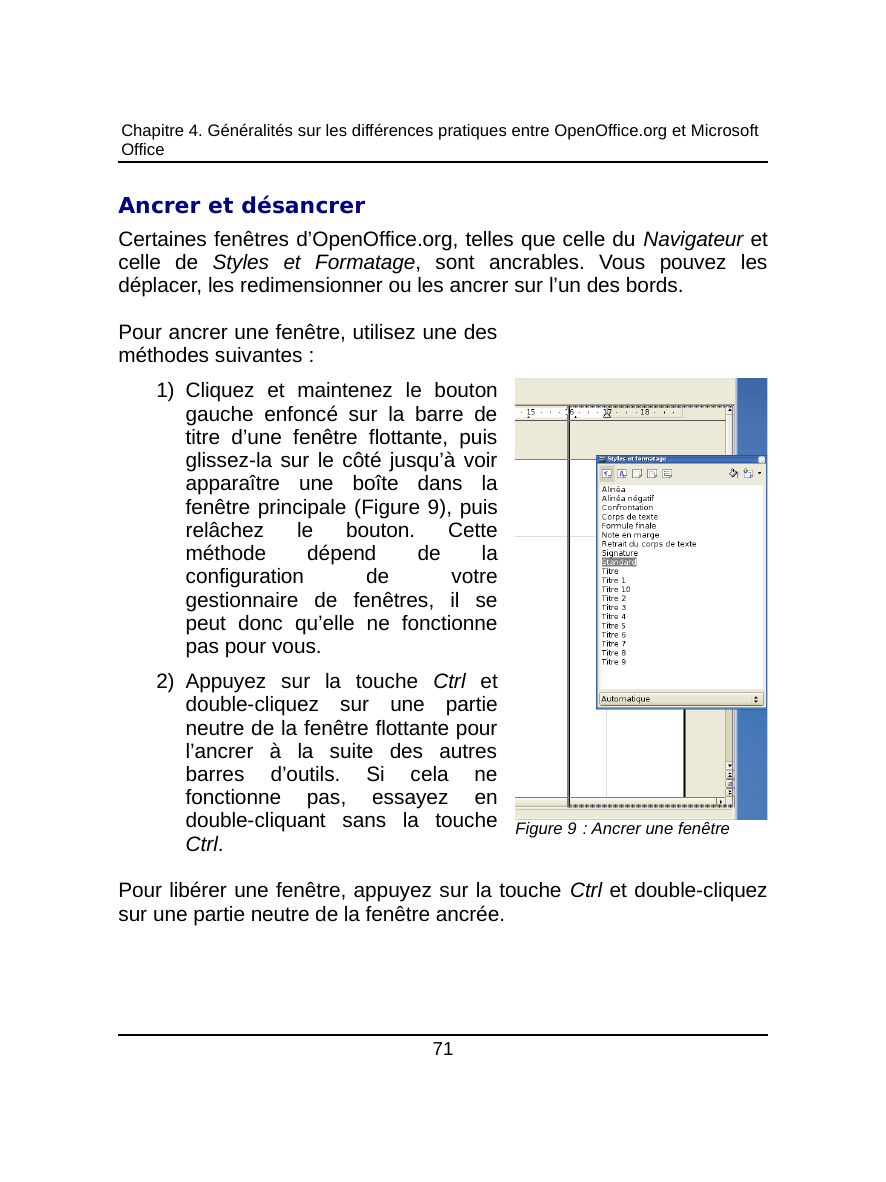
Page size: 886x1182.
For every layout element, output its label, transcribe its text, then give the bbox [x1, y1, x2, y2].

subtitle Ancrer et désancrer [118, 193, 768, 219]
text Certaines fenêtres d’OpenOffice.org, telles que celle du Navigateur et celle de Styles et Formatage, sont ancrables. Vous pouvez les déplacer, les redimensionner ou les ancrer sur l’un des bords. [118, 228, 768, 297]
table_header Pour ancrer une fenêtre, utilisez une des méthodes suivantes : Cliquez et maintenez le bouton gauche enfoncé sur la barre de titre d’une fenêtre flottante, puis glissez-la sur le côté jusqu’à voir apparaître une boîte dans la fenêtre principale (Figure 9), puis relâchez le bouton. Cette méthode dépend de la configuration de votre gestionnaire de fenêtres, il se peut donc qu’elle ne fonctionne pas pour vous. Appuyez sur la touche Ctrl et double-cliquez sur une partie neutre de la fenêtre flottante pour l’ancrer à la suite des autres barres d’outils. Si cela ne fonctionne pas, essayez en double-cliquant sans la touche Ctrl. [118, 321, 509, 856]
picture [515, 378, 768, 820]
table_header [509, 321, 768, 856]
text Pour libérer une fenêtre, appuyez sur la touche Ctrl et double-cliquez sur une partie neutre de la fenêtre ancrée. [118, 879, 768, 926]
